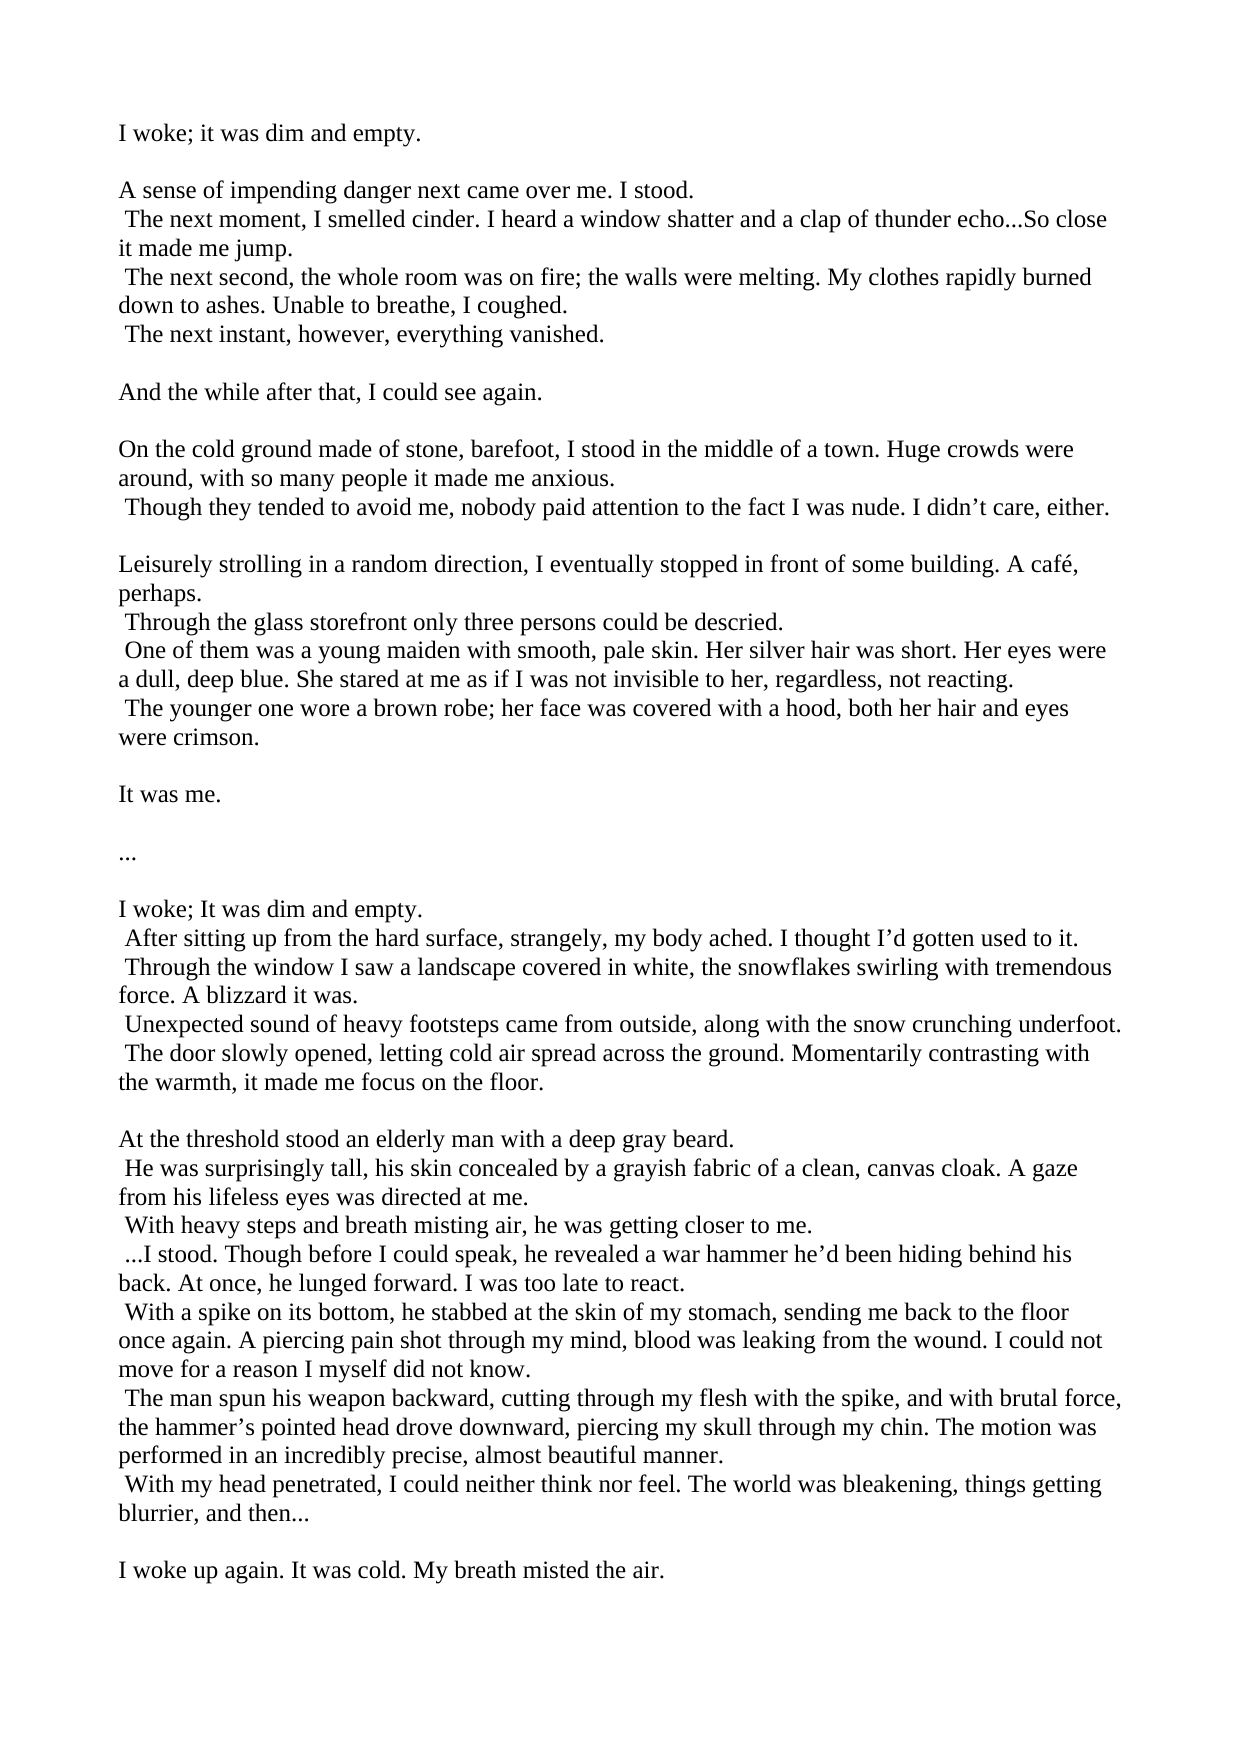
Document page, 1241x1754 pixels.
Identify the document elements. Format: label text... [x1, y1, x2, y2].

text A sense of impending danger next came over me. I stood. [118, 176, 1122, 204]
text Through the window I saw a landscape covered in white, the snowflakes swirling with tremendous force. A blizzard it was. [118, 952, 1122, 1009]
text At the threshold stood an elderly man with a deep gray beard. [118, 1124, 1122, 1153]
text The next moment, I smelled cinder. I heard a window shatter and a clap of thunder echo...So close it made me jump. [118, 204, 1122, 262]
text With a spike on its bottom, he stabbed at the skin of my stomach, sending me back to the floor once again. A piercing pain shot through my mind, blood was leaking from the wound. I could not move for a reason I myself did not know. [118, 1297, 1122, 1383]
text And the while after that, I could see again. [118, 377, 1122, 406]
text With my head penetrated, I could neither think nor feel. The world was bleakening, things getting blurrier, and then... [118, 1469, 1122, 1527]
text Unexpected sound of heavy footsteps came from outside, along with the snow crunching underfoot. [118, 1009, 1122, 1038]
text He was surprisingly tall, his skin concealed by a grayish fabric of a clean, canvas cloak. A gaze from his lifeless eyes was directed at me. [118, 1153, 1122, 1211]
text The younger one wore a brown robe; her face was covered with a hood, both her hair and eyes were crimson. [118, 693, 1122, 751]
text I woke; it was dim and empty. [118, 118, 1122, 147]
text One of them was a young maiden with smooth, pale skin. Her silver hair was short. Her eyes were a dull, deep blue. She stared at me as if I was not invisible to her, regardless, not reacting. [118, 636, 1122, 693]
text ...I stood. Though before I could speak, he revealed a war hammer he’d been hiding behind his back. At once, he lunged forward. I was too late to react. [118, 1239, 1122, 1297]
text On the cold ground made of stone, barefoot, I stood in the middle of a town. Huge crowds were around, with so many people it made me anxious. [118, 434, 1122, 492]
text Leisurely strolling in a random direction, I eventually stopped in front of some building. A café, perhaps. [118, 549, 1122, 607]
text The next second, the whole room was on fire; the walls were melting. My clothes rapidly burned down to ashes. Unable to breathe, I coughed. [118, 262, 1122, 319]
text Though they tended to avoid me, nobody paid attention to the fact I was nude. I didn’t care, either. [118, 492, 1122, 521]
text With heavy steps and breath misting air, he was getting closer to me. [118, 1211, 1122, 1239]
text After sitting up from the hard surface, strangely, my body ached. I thought I’d gotten used to it. [118, 923, 1122, 952]
text ... [118, 837, 1122, 866]
text The man spun his weapon backward, cutting through my flesh with the spike, and with brutal force, the hammer’s pointed head drove downward, piercing my skull through my chin. The motion was performed in an incredibly precise, almost beautiful manner. [118, 1383, 1122, 1469]
text I woke; It was dim and empty. [118, 894, 1122, 923]
text Through the glass storefront only three persons could be descried. [118, 607, 1122, 636]
text It was me. [118, 779, 1122, 808]
text I woke up again. It was cold. My breath misted the air. [118, 1556, 1122, 1584]
text The next instant, however, everything vanished. [118, 319, 1122, 348]
text The door slowly opened, letting cold air spread across the ground. Momentarily contrasting with the warmth, it made me focus on the floor. [118, 1038, 1122, 1096]
